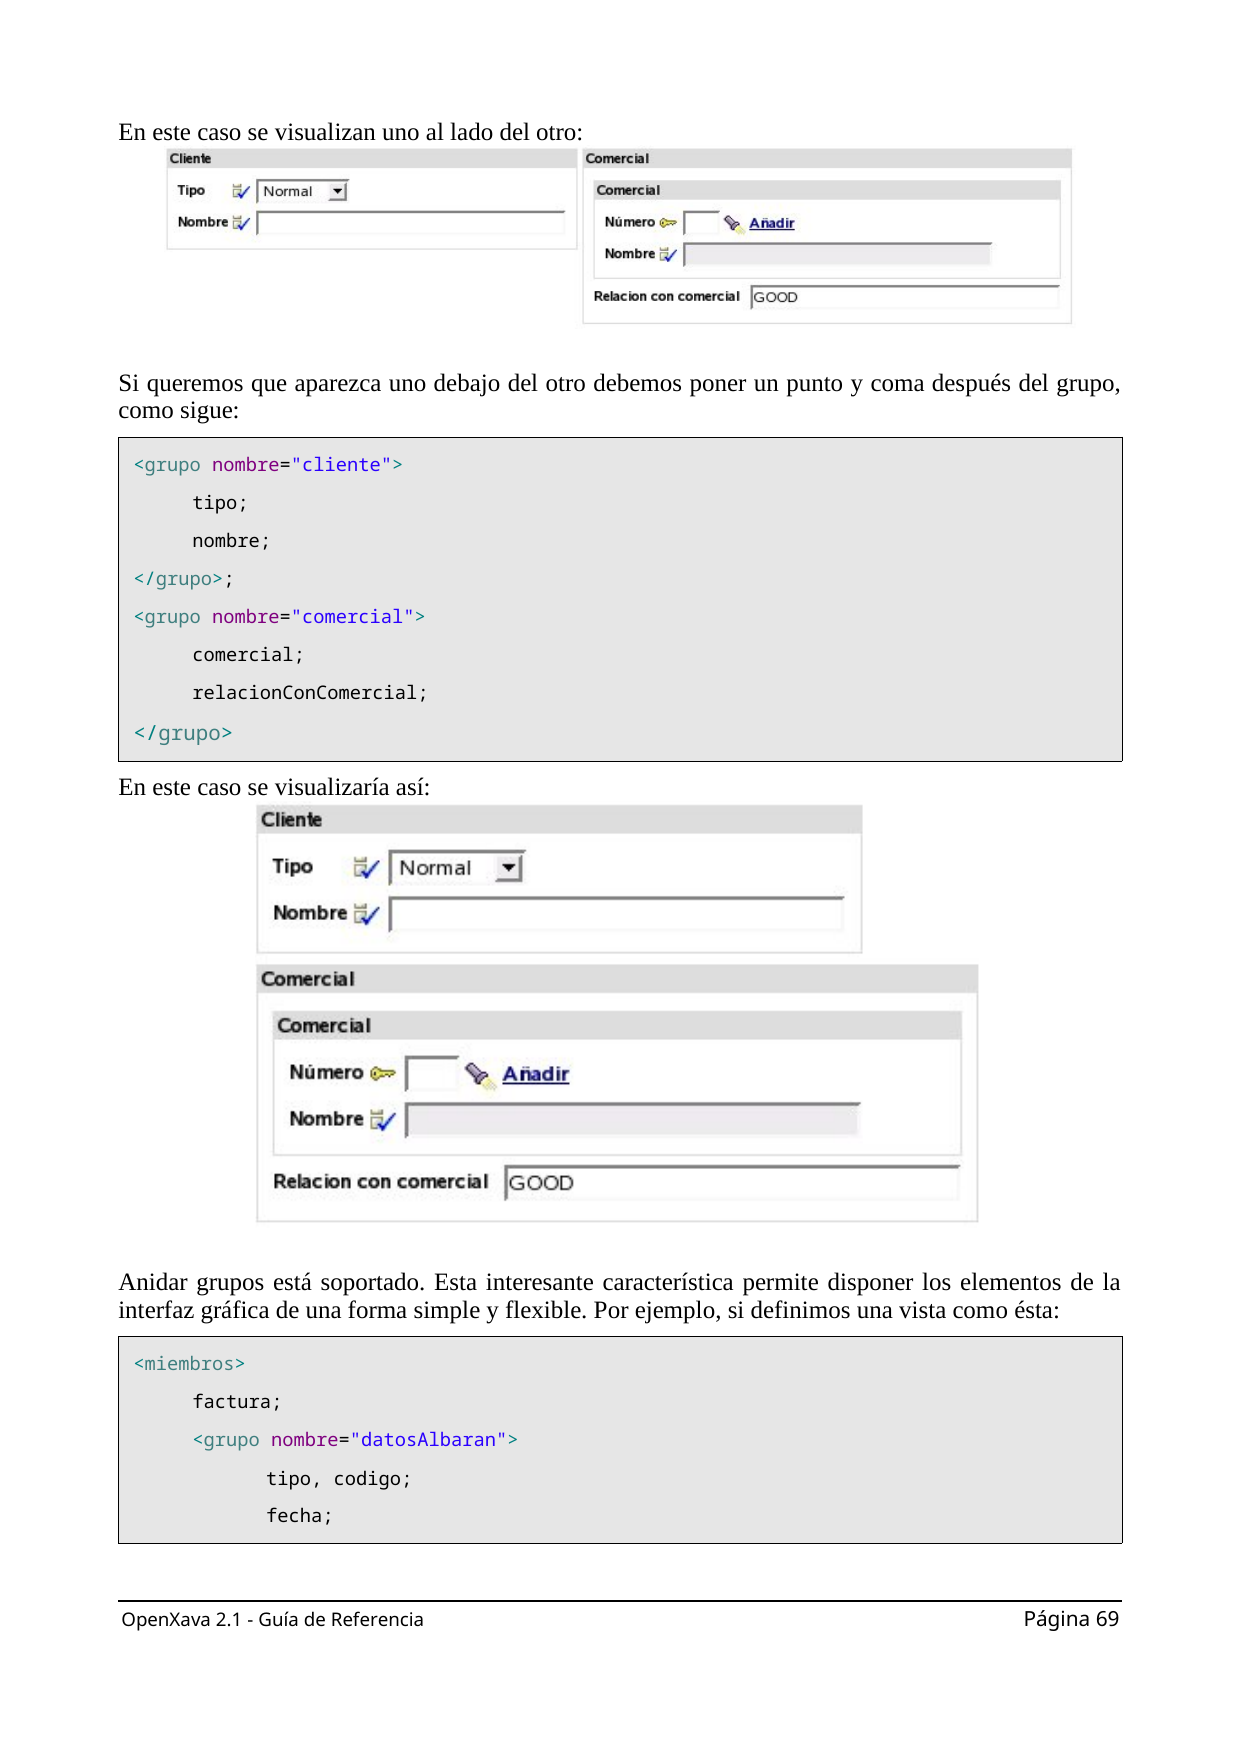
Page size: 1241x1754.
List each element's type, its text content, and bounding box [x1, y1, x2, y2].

picture [255, 801, 985, 1228]
text <miembros> [119, 1337, 1122, 1374]
text En este caso se visualizaría así: [118, 773, 1122, 801]
picture [163, 145, 1077, 329]
text </grupo> [119, 703, 1122, 761]
text tipo; [119, 475, 1122, 513]
text <grupo nombre="cliente"> [119, 438, 1122, 475]
text </grupo>; [119, 551, 1122, 589]
text Si queremos que aparezca uno debajo del otro debemos poner un punto y coma después del grupo, como sigue: [118, 369, 1122, 424]
text relacionConComercial; [119, 665, 1122, 703]
text <grupo nombre="comercial"> [119, 589, 1122, 627]
text tipo, codigo; [119, 1450, 1122, 1488]
text factura; [119, 1374, 1122, 1412]
text nombre; [119, 513, 1122, 551]
text En este caso se visualizan uno al lado del otro: [118, 118, 1122, 146]
text <grupo nombre="datosAlbaran"> [119, 1412, 1122, 1450]
text fecha; [119, 1488, 1122, 1543]
text Anidar grupos está soportado. Esta interesante característica permite disponer los elementos de la interfaz gráfica de una forma simple y flexible. Por ejemplo, si definimos una vista como ésta: [118, 1268, 1122, 1323]
text comercial; [119, 627, 1122, 665]
